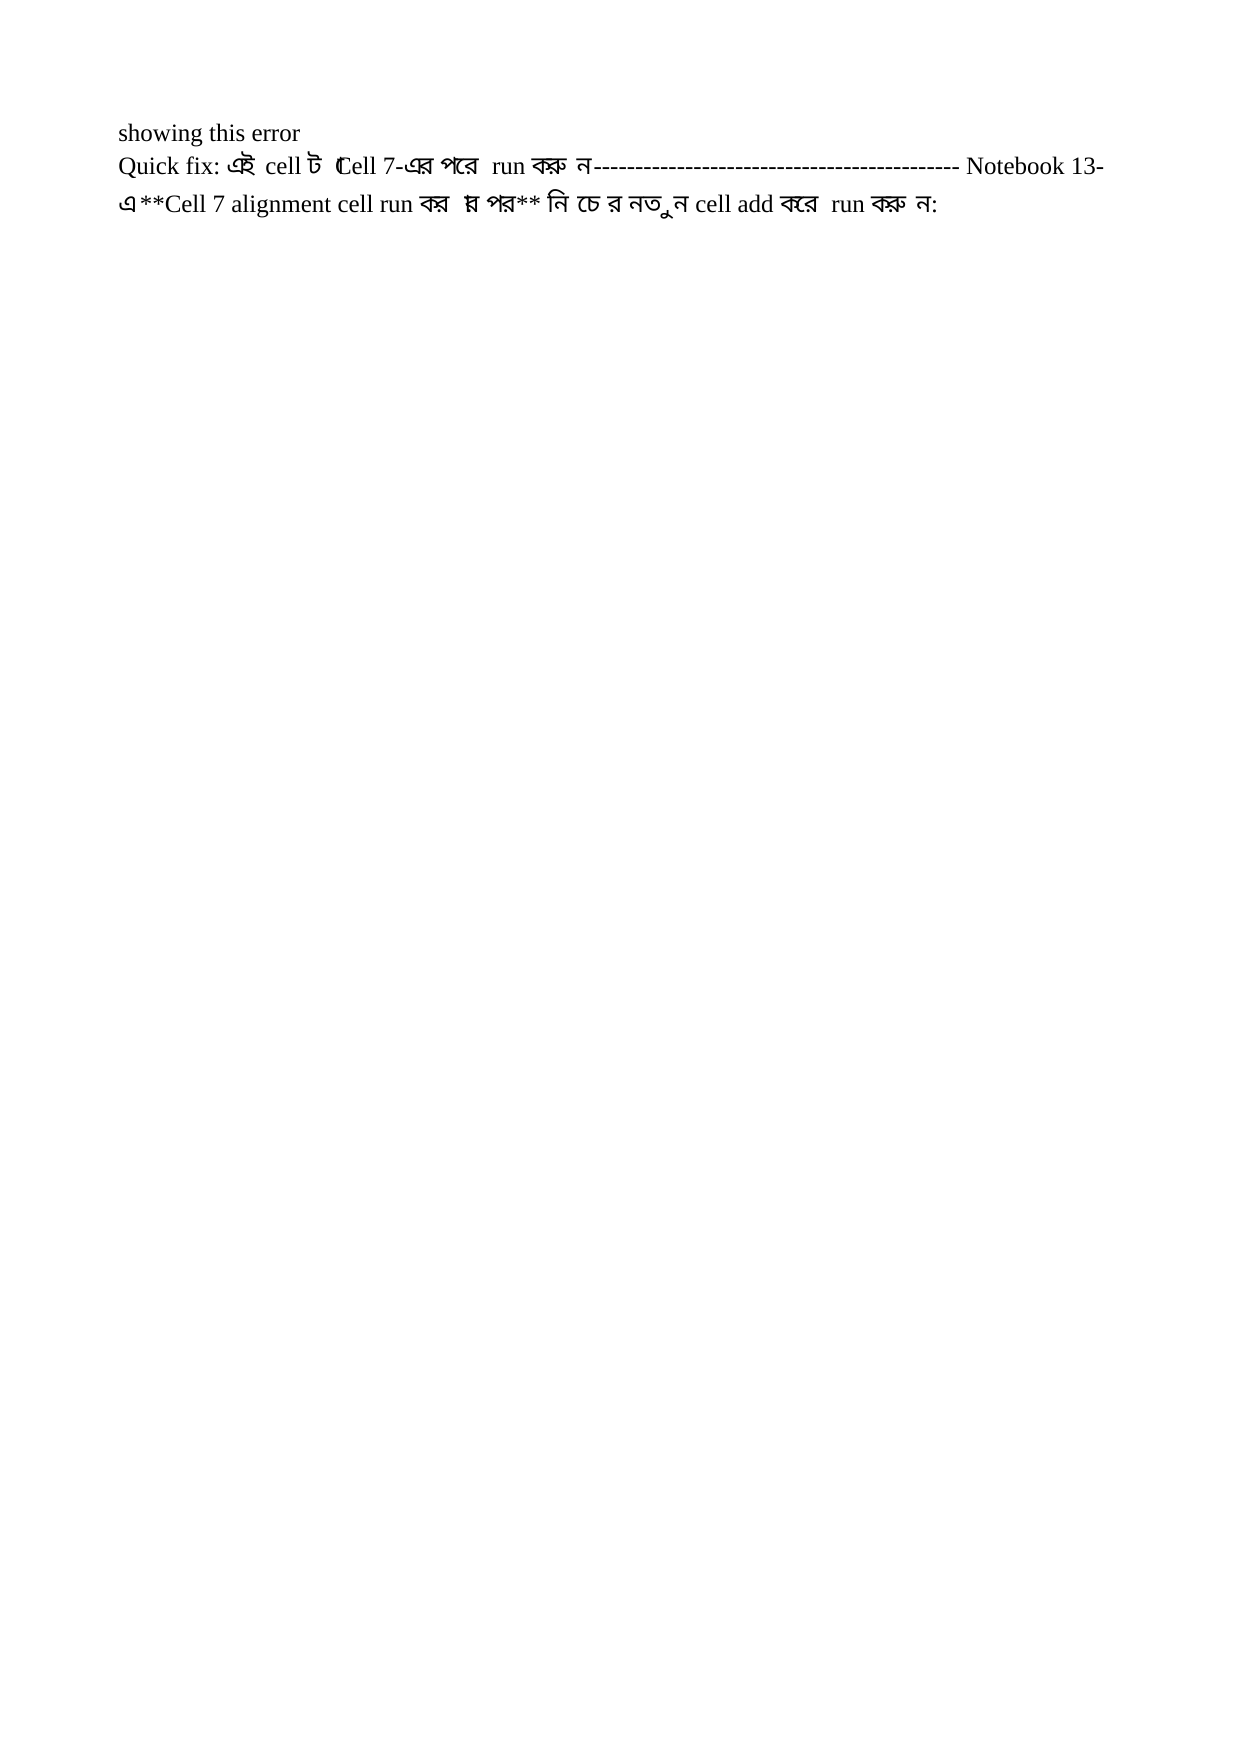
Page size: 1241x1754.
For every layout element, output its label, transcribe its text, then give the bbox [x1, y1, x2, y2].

text showing this error [118, 118, 1122, 147]
text Quick fix: এই cell টা Cell 7-এর পরে run করুন -------------------------------------------- Notebook 13-এ **Cell 7 alignment cell run করার পর** নিচের নতুন cell add করে run করুন: [118, 151, 1122, 223]
